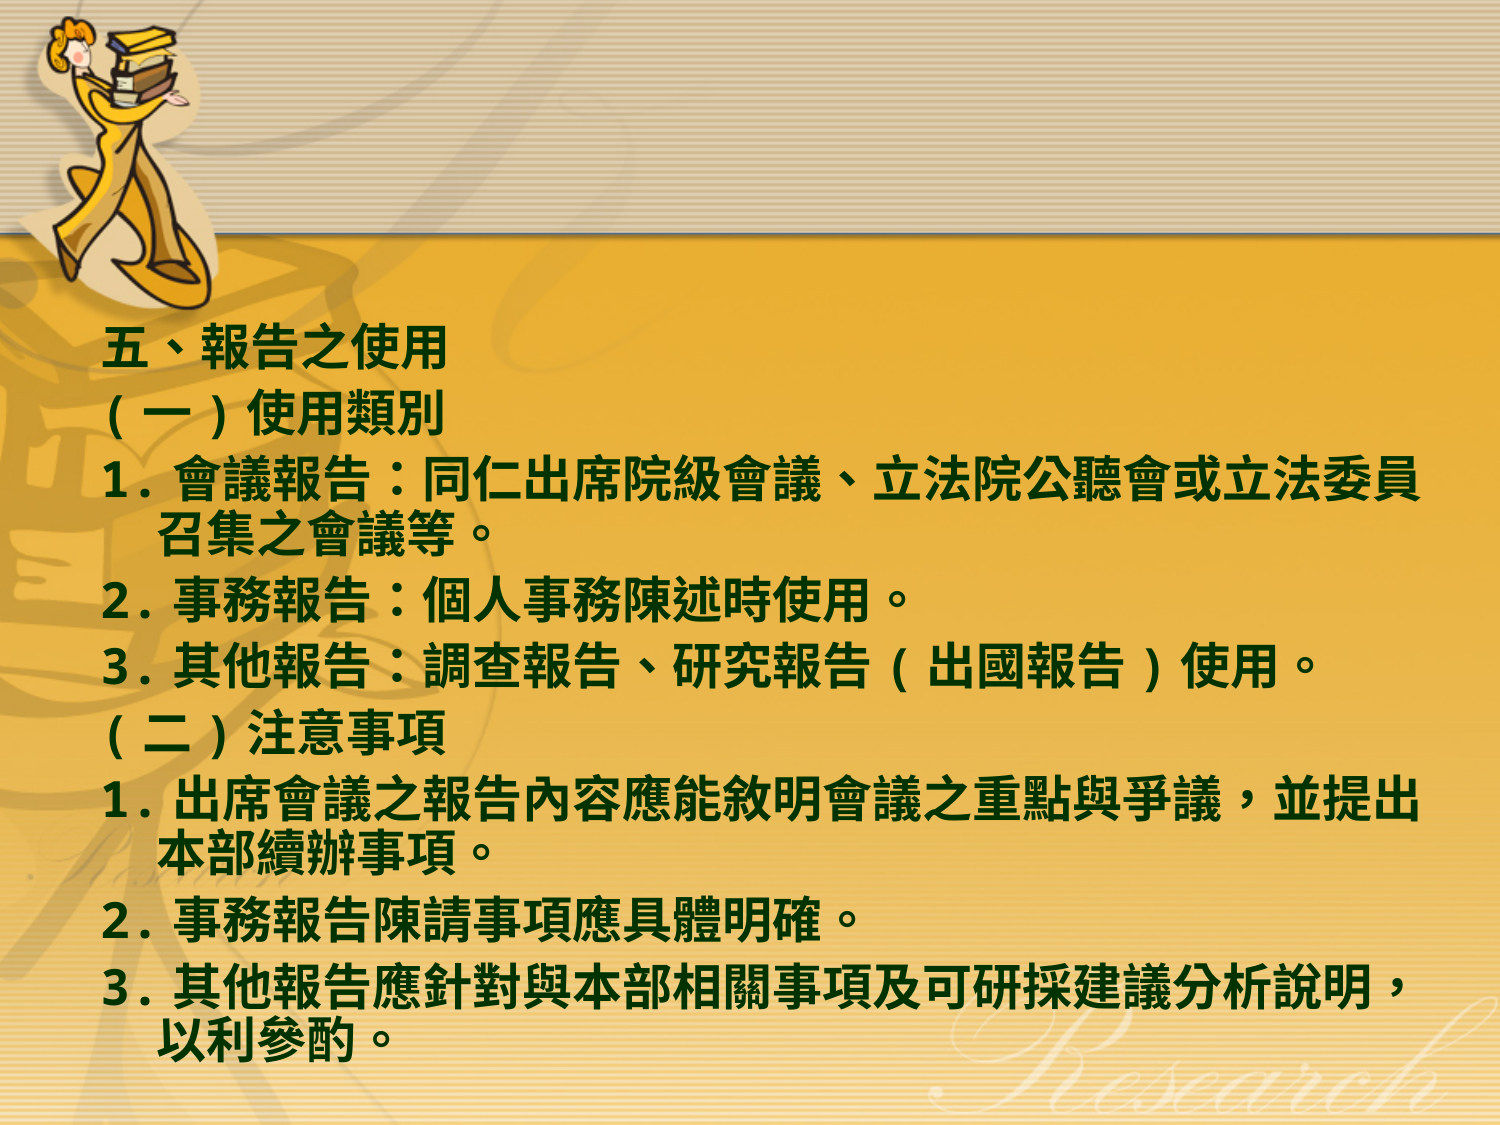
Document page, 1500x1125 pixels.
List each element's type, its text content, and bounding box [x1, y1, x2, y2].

list 五、報告之使用 (一)使用類別 1.會議報告：同仁出席院級會議、立法院公聽會或立法委員召集之會議等。 2.事務報告：個人事務陳述時使用。 3.其他報告：調查報告、研究報告(出國報告)使用。 (二)注意事項 1.出席會議之報告內容應能敘明會議之重點與爭議，並提出本部續辦事項。 2.事務報告陳請事項應具體明確。 3.其他報告應針對與本部相關事項及可研採建議分析說明，以利參酌。 [29, 314, 1471, 1095]
